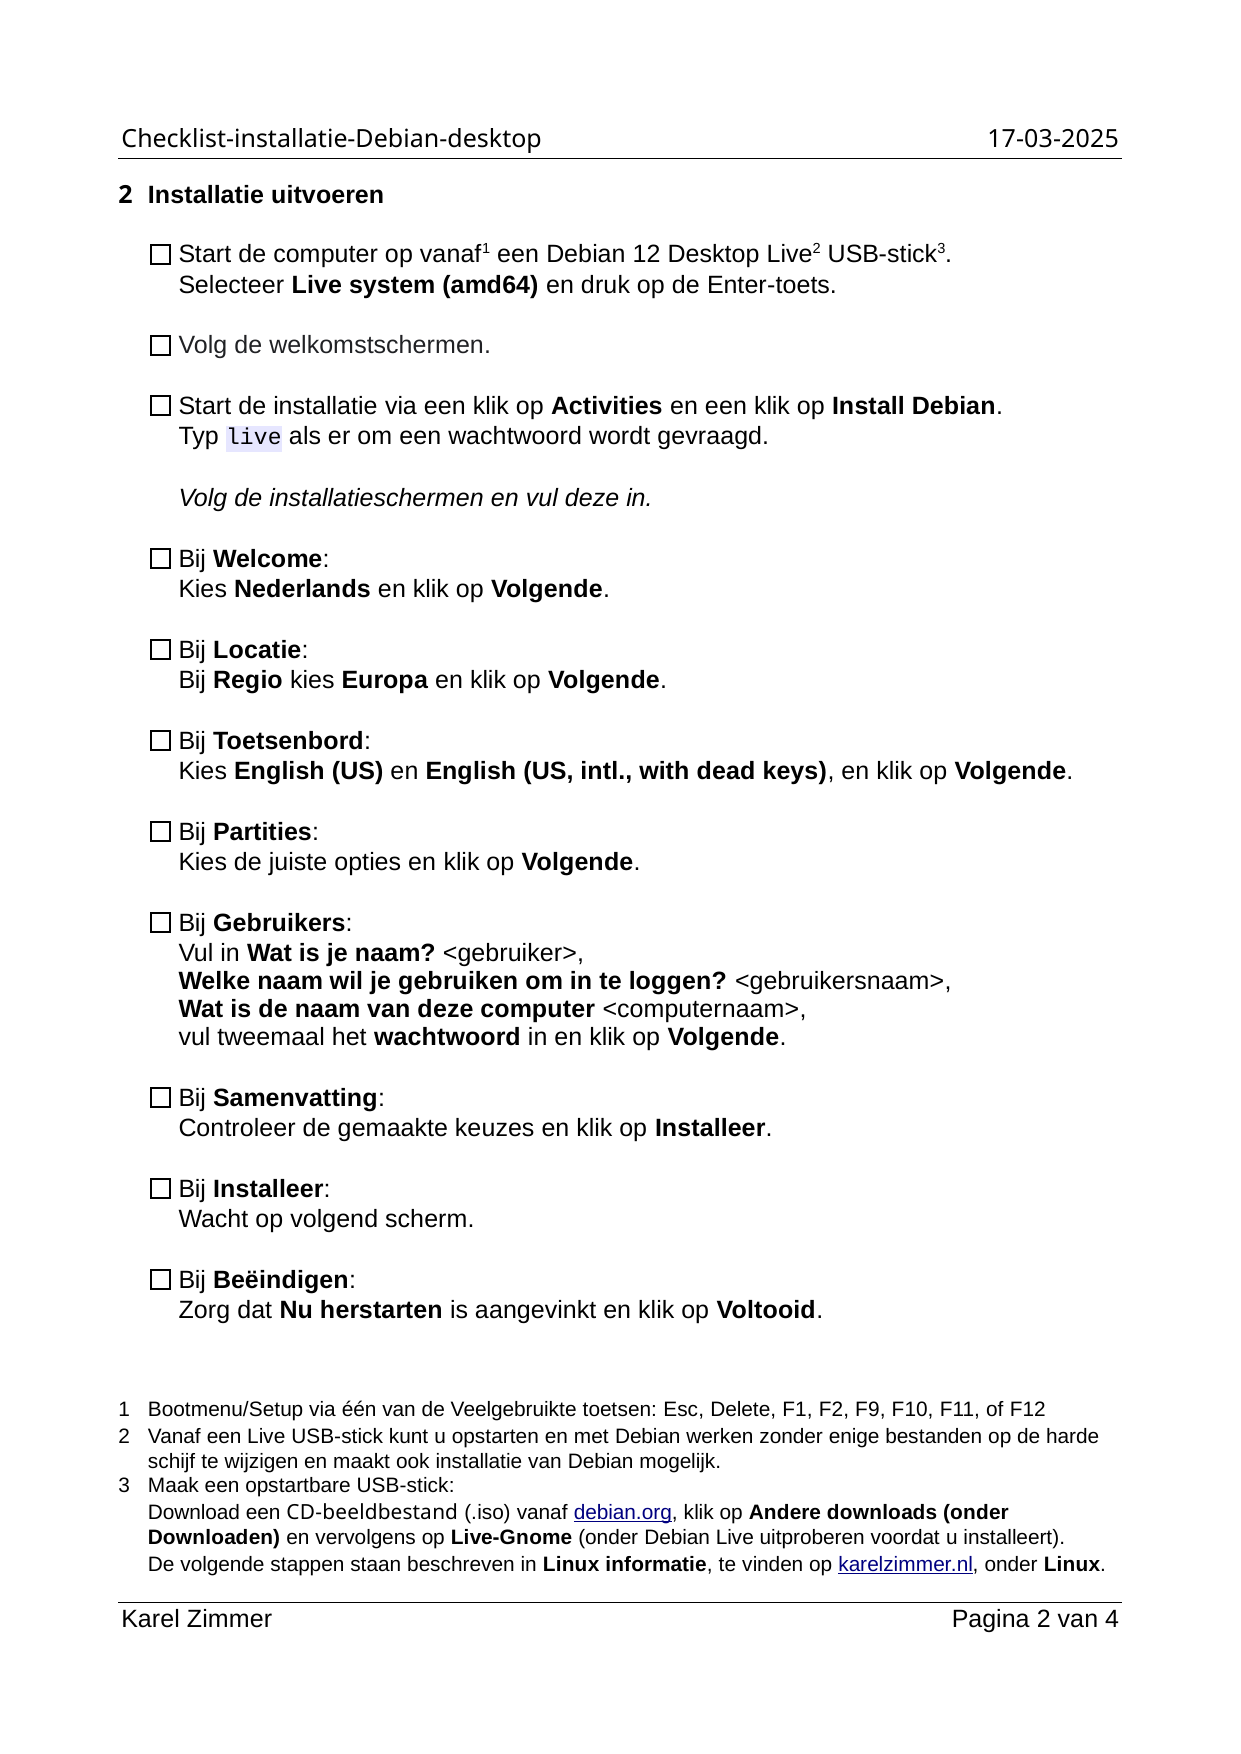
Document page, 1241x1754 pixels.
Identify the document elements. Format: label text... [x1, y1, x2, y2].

table_cell [142, 877, 177, 907]
table_cell Kies de juiste opties en klik op Volgende. [177, 847, 1122, 877]
table_cell Selecteer Live system (amd64) en druk op de Enter-toets. [177, 269, 1122, 300]
table_cell Bij Beëindigen: [177, 1264, 1122, 1295]
table_cell [177, 877, 1122, 907]
table_cell [118, 726, 142, 756]
table_cell [118, 665, 142, 695]
table_cell Zorg dat Nu herstarten is aangevinkt en klik op Voltooid. [177, 1295, 1122, 1325]
table_cell [118, 421, 142, 453]
table_header Start de computer op vanaf een Debian 12 Desktop Live USB-stick. [177, 239, 1122, 269]
table_cell [142, 391, 177, 421]
table_cell [118, 604, 142, 635]
table_cell [142, 544, 177, 574]
table_cell [118, 786, 142, 817]
table_cell Wacht op volgend scherm. [177, 1204, 1122, 1234]
table_cell [118, 360, 142, 391]
table_cell [177, 360, 1122, 391]
table_cell Kies Nederlands en klik op Volgende. [177, 574, 1122, 604]
table_cell [142, 817, 177, 847]
table_cell [118, 269, 142, 300]
table_cell [118, 514, 142, 544]
table_cell [118, 574, 142, 604]
list Installatie uitvoeren [118, 177, 1122, 211]
table_cell [118, 1174, 142, 1204]
table_cell [142, 1143, 177, 1173]
table_cell [142, 421, 177, 453]
table_header [142, 239, 177, 269]
table_cell [142, 938, 177, 1052]
table_cell Controleer de gemaakte keuzes en klik op Installeer. [177, 1113, 1122, 1143]
table_cell [177, 1143, 1122, 1173]
table_cell [142, 604, 177, 635]
table_cell [118, 1113, 142, 1143]
table_cell [118, 635, 142, 665]
table_cell Bij Welcome: [177, 544, 1122, 574]
table_cell [118, 453, 142, 483]
table_cell [142, 269, 177, 300]
table_cell [142, 1083, 177, 1113]
table_header [118, 239, 142, 269]
table_cell [142, 635, 177, 665]
table_cell [118, 1204, 142, 1234]
table_cell [118, 1143, 142, 1173]
table_cell [177, 453, 1122, 483]
table_cell [177, 604, 1122, 635]
table_cell [177, 695, 1122, 726]
table_cell Bij Gebruikers: [177, 908, 1122, 938]
table_cell [118, 391, 142, 421]
table_cell [142, 300, 177, 330]
table_cell Bij Installeer: [177, 1174, 1122, 1204]
table_cell [118, 1295, 142, 1325]
table_cell [142, 514, 177, 544]
table_cell [118, 847, 142, 877]
table_cell [142, 1264, 177, 1295]
table_cell [118, 544, 142, 574]
table_cell [142, 847, 177, 877]
table_cell Vul in Wat is je naam? <gebruiker>, Welke naam wil je gebruiken om in te loggen? <gebruikersnaam>, Wat is de naam van deze computer <computernaam>, vul tweemaal het wachtwoord in en klik op Volgende. [177, 938, 1122, 1052]
table_cell [142, 483, 177, 513]
table_cell [142, 574, 177, 604]
table_cell [142, 908, 177, 938]
table_cell [142, 330, 177, 360]
table_cell [118, 300, 142, 330]
table_cell [118, 1083, 142, 1113]
table_cell Start de installatie via een klik op Activities en een klik op Install Debian. [177, 391, 1122, 421]
table_cell [142, 695, 177, 726]
table_cell [118, 1234, 142, 1264]
table_cell [118, 1052, 142, 1082]
table_cell [142, 786, 177, 817]
table_cell Bij Regio kies Europa en klik op Volgende. [177, 665, 1122, 695]
table_cell Volg de welkomstschermen. [177, 330, 1122, 360]
table_cell [118, 756, 142, 786]
table_cell Kies English (US) en English (US, intl., with dead keys), en klik op Volgende. [177, 756, 1122, 786]
table_cell [142, 1174, 177, 1204]
table_cell Volg de installatieschermen en vul deze in. [177, 483, 1122, 513]
table_cell [142, 1052, 177, 1082]
table_cell [142, 453, 177, 483]
table_cell [142, 726, 177, 756]
table_cell [142, 360, 177, 391]
table_cell [118, 877, 142, 907]
table_cell [118, 330, 142, 360]
table_cell Bij Locatie: [177, 635, 1122, 665]
table_cell [118, 695, 142, 726]
table_cell [177, 1234, 1122, 1264]
table_cell [118, 1264, 142, 1295]
table_cell [118, 938, 142, 1052]
table_cell [177, 1052, 1122, 1082]
table_cell [142, 665, 177, 695]
table_cell [177, 300, 1122, 330]
table_cell [118, 908, 142, 938]
table_cell [142, 1204, 177, 1234]
table_cell Typ live als er om een wachtwoord wordt gevraagd. [177, 421, 1122, 453]
table_cell Bij Partities: [177, 817, 1122, 847]
table_cell Bij Samenvatting: [177, 1083, 1122, 1113]
table_cell [118, 817, 142, 847]
table_cell [142, 1234, 177, 1264]
table_cell [177, 786, 1122, 817]
table_cell [118, 483, 142, 513]
table_cell [142, 1113, 177, 1143]
table_cell [177, 514, 1122, 544]
table_cell [142, 1295, 177, 1325]
table_cell Bij Toetsenbord: [177, 726, 1122, 756]
table_cell [142, 756, 177, 786]
